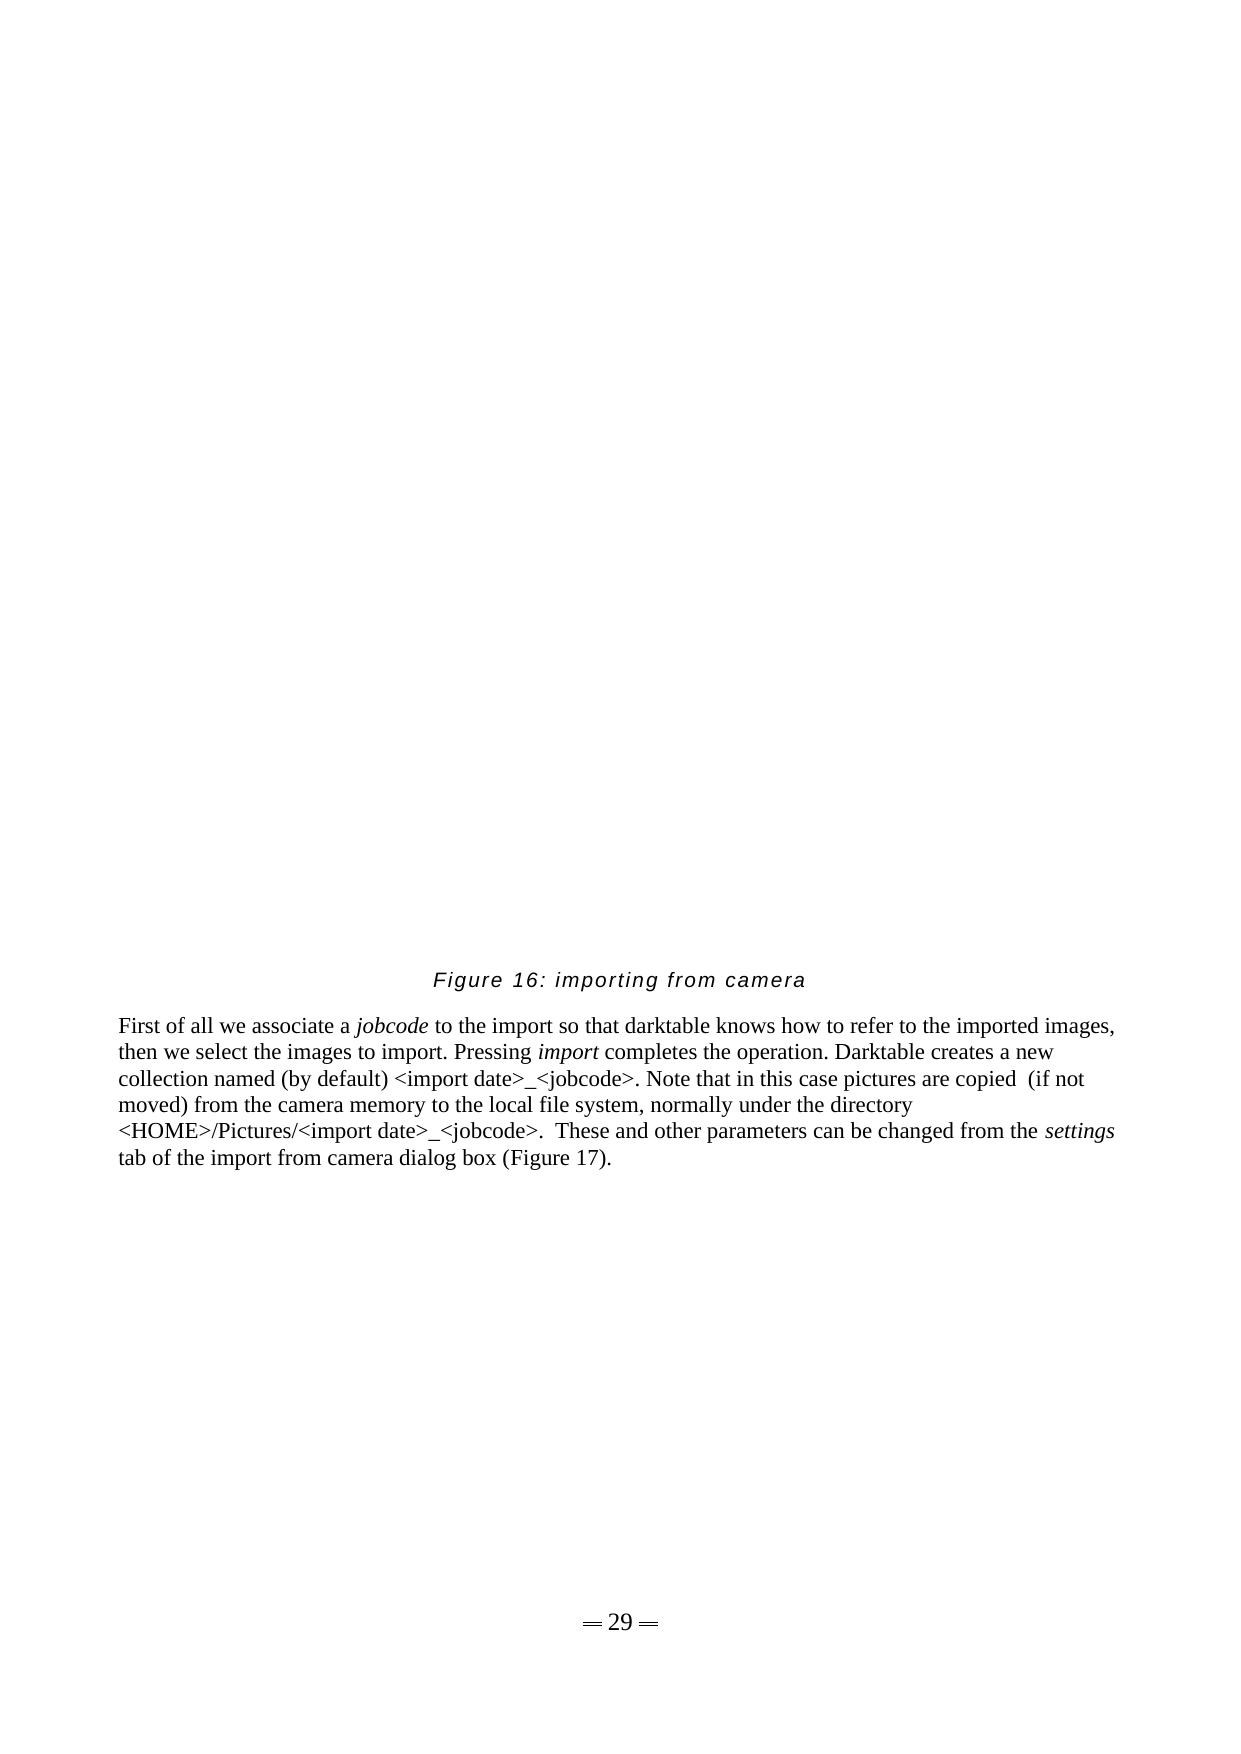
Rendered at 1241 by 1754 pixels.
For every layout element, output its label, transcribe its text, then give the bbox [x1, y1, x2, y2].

text First of all we associate a jobcode to the import so that darktable knows how to refer to the imported images, then we select the images to import. Pressing import completes the operation. Darktable creates a new collection named (by default) <import date>_<jobcode>. Note that in this case pictures are copied (if not moved) from the camera memory to the local file system, normally under the directory <HOME>/Pictures/<import date>_<jobcode>. These and other parameters can be changed from the settings tab of the import from camera dialog box (Figure 17). [118, 115, 1122, 1170]
text Figure 16: importing from camera [269, 127, 971, 992]
